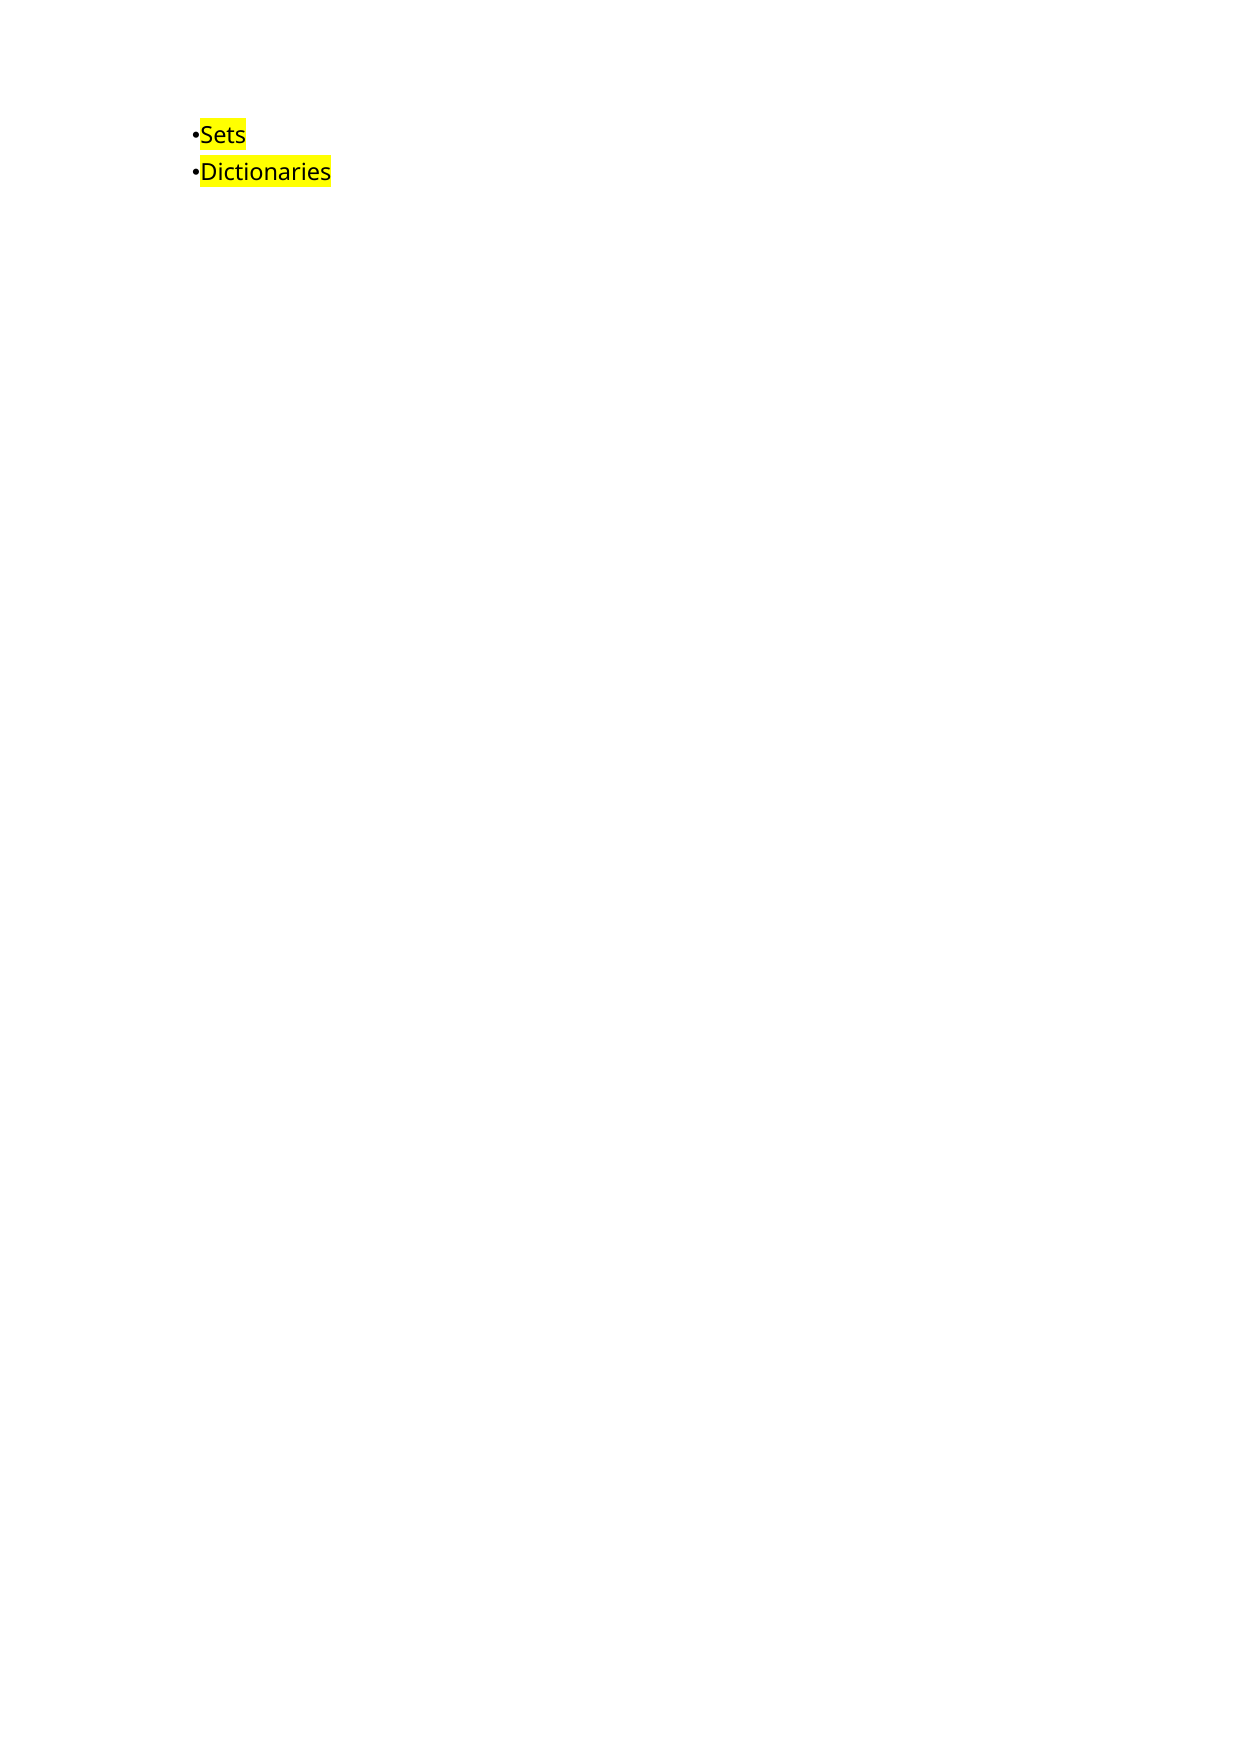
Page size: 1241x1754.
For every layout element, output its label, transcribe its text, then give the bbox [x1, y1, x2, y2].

list Sets [118, 118, 1122, 150]
list Dictionaries [118, 155, 1122, 187]
